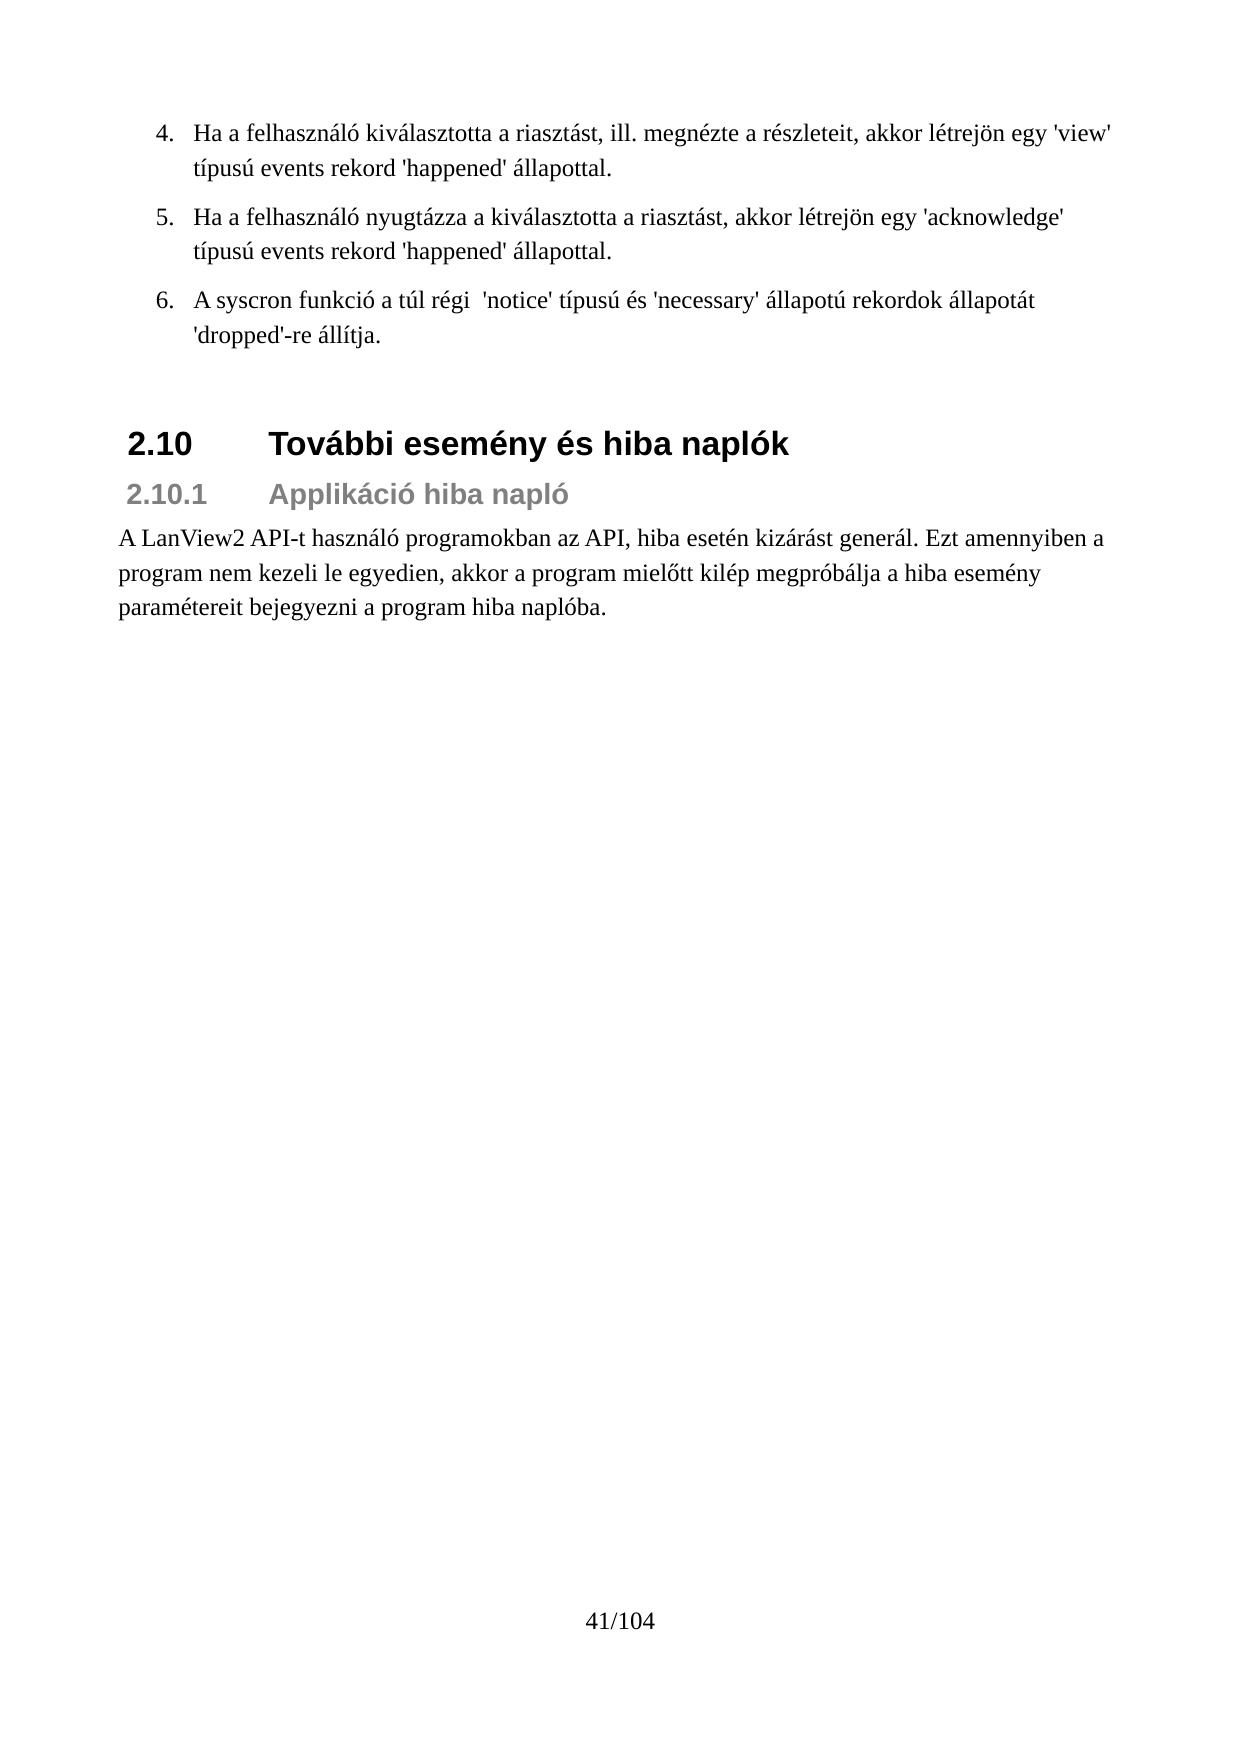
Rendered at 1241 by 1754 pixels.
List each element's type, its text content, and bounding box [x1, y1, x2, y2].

list A syscron funkció a túl régi 'notice' típusú és 'necessary' állapotú rekordok állapotát 'dropped'-re állítja. [156, 285, 1122, 348]
list Ha a felhasználó kiválasztotta a riasztást, ill. megnézte a részleteit, akkor létrejön egy 'view' típusú events rekord 'happened' állapottal. [156, 118, 1122, 181]
subtitle További esemény és hiba naplók [118, 424, 1122, 463]
text A LanView2 API-t használó programokban az API, hiba esetén kizárást generál. Ezt amennyiben a program nem kezeli le egyedien, akkor a program mielőtt kilép megpróbálja a hiba esemény paramétereit bejegyezni a program hiba naplóba. [118, 523, 1122, 621]
list Ha a felhasználó nyugtázza a kiválasztotta a riasztást, akkor létrejön egy 'acknowledge' típusú events rekord 'happened' állapottal. [156, 202, 1122, 265]
subtitle Applikáció hiba napló [118, 477, 1122, 511]
